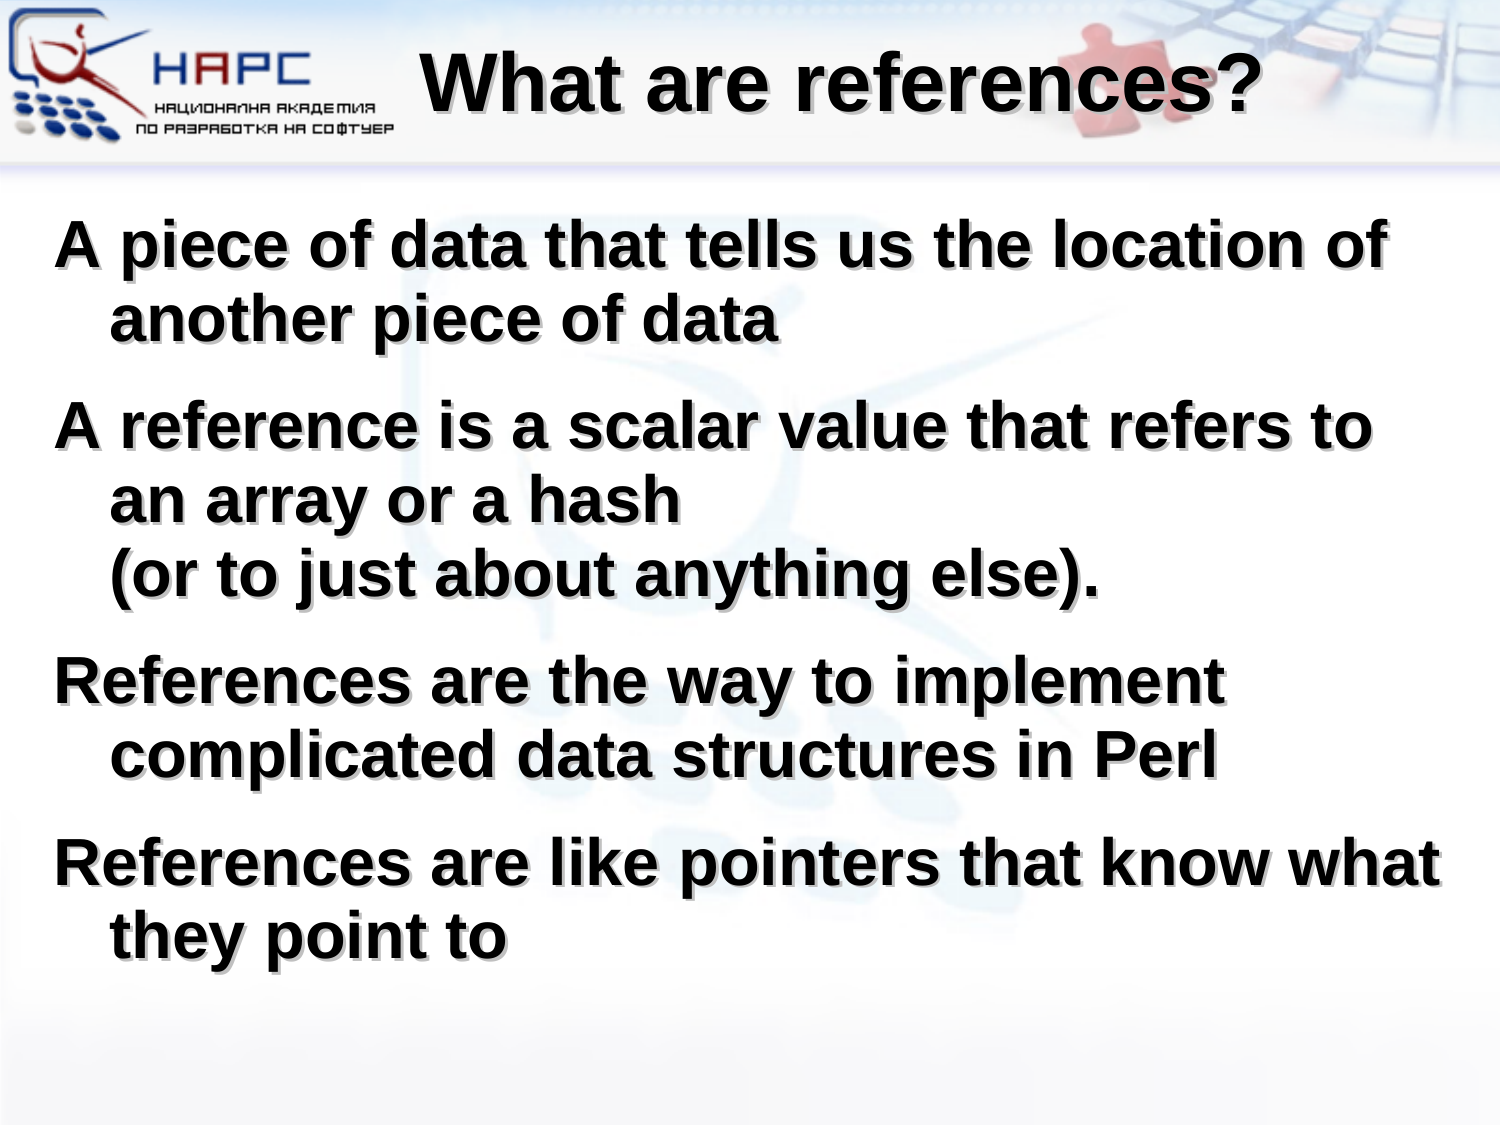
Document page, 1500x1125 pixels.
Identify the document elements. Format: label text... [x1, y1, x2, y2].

picture [0, 0, 1500, 1125]
title What are references? [419, 0, 1459, 176]
list A piece of data that tells us the location of another piece of data A reference is a scalar value that refers to an array or a hash (or to just about anything else). References are the way to implement complicated data structures in Perl References are like pointers that know what they point to [53, 207, 1447, 1084]
